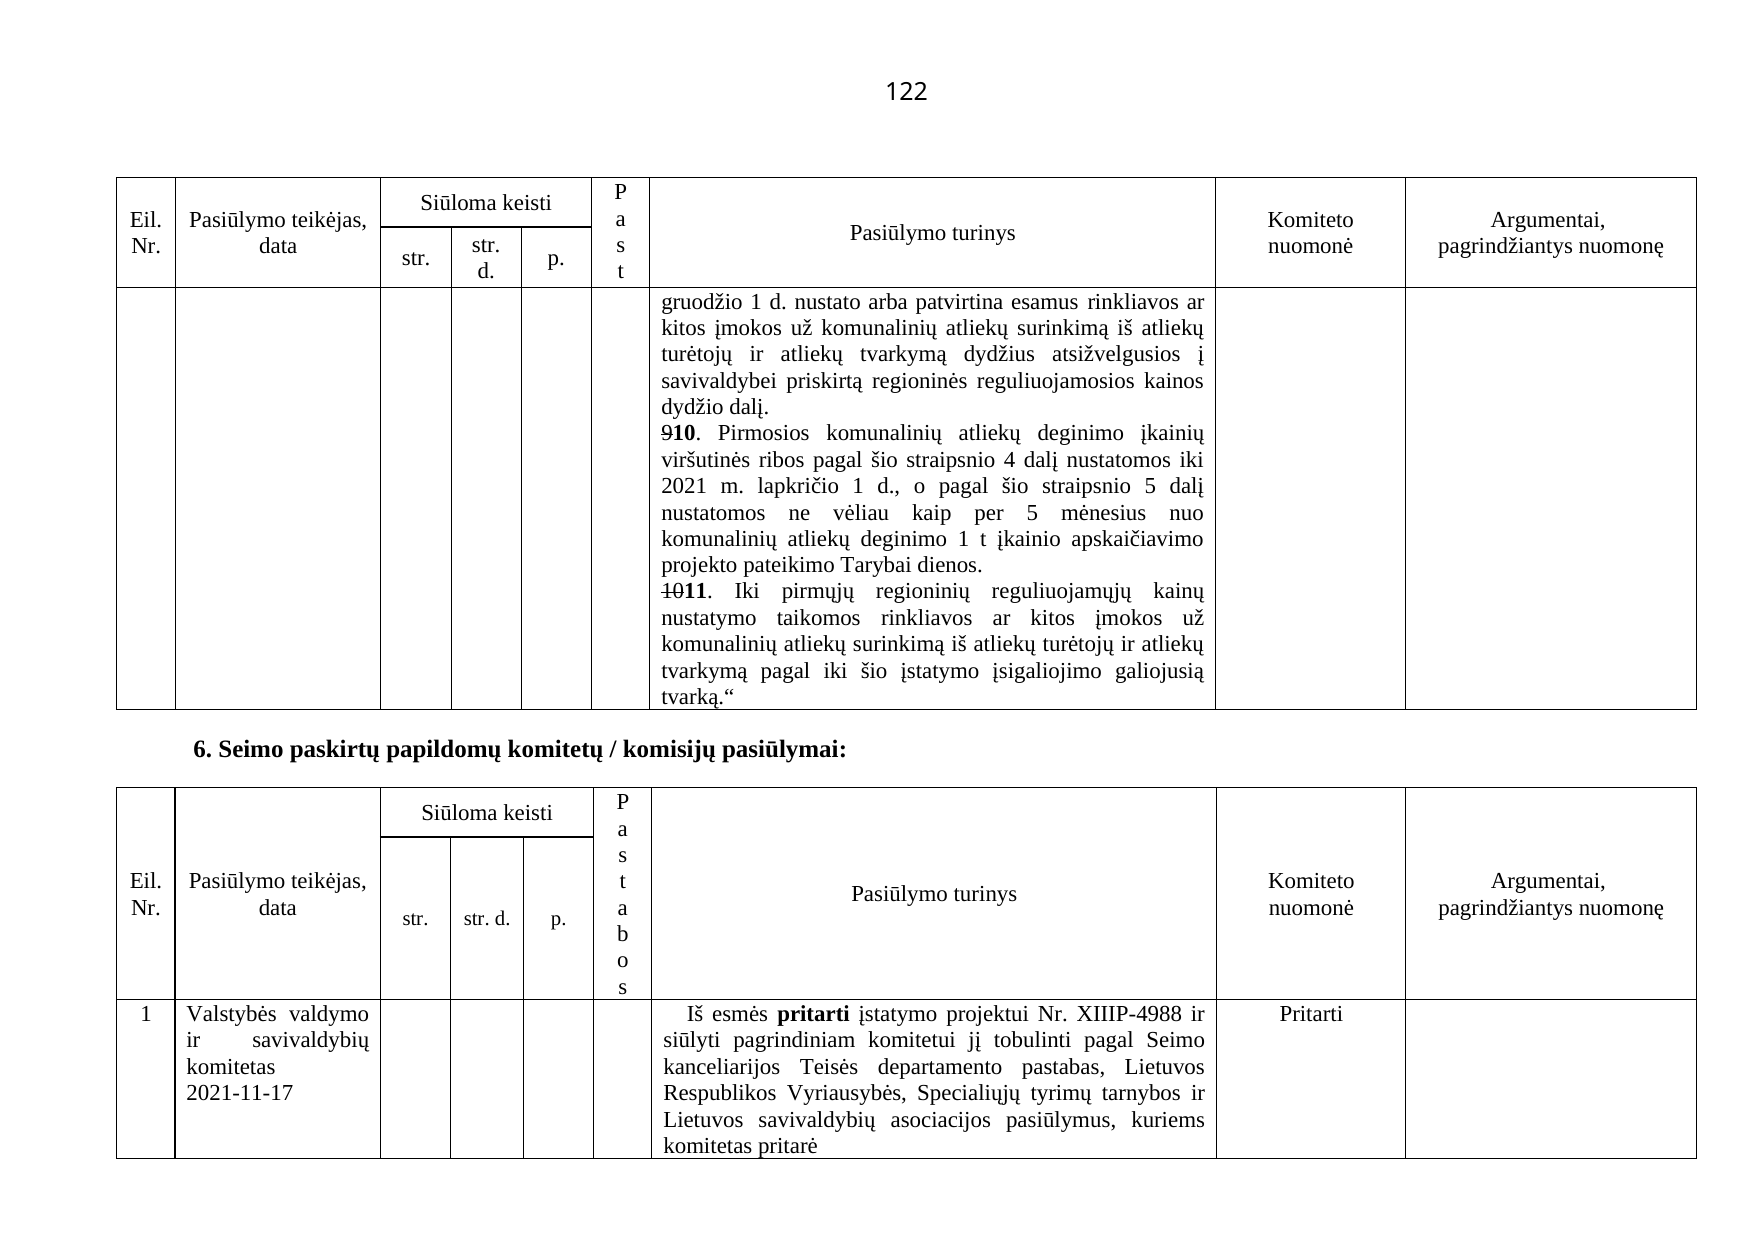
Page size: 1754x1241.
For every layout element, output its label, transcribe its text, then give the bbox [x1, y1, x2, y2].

table_header Pastabos [594, 788, 651, 999]
table_header Argumentai, pagrindžiantys nuomonę [1406, 178, 1696, 287]
table_header Siūloma keisti [381, 788, 593, 836]
table_header Pasiūlymo turinys [652, 788, 1216, 999]
table_cell Iš esmės pritarti įstatymo projektui Nr. XIIIP-4988 ir siūlyti pagrindiniam komitetui jį tobulinti pagal Seimo kanceliarijos Teisės departamento pastabas, Lietuvos Respublikos Vyriausybės, Specialiųjų tyrimų tarnybos ir Lietuvos savivaldybių asociacijos pasiūlymus, kuriems komitetas pritarė [652, 1000, 1216, 1158]
subtitle 6. Seimo paskirtų papildomų komitetų / komisijų pasiūlymai: [118, 734, 1695, 763]
table_cell gruodžio 1 d. nustato arba patvirtina esamus rinkliavos ar kitos įmokos už komunalinių atliekų surinkimą iš atliekų turėtojų ir atliekų tvarkymą dydžius atsižvelgusios į savivaldybei priskirtą regioninės reguliuojamosios kainos dydžio dalį. 910. Pirmosios komunalinių atliekų deginimo įkainių viršutinės ribos pagal šio straipsnio 4 dalį nustatomos iki 2021 m. lapkričio 1 d., o pagal šio straipsnio 5 dalį nustatomos ne vėliau kaip per 5 mėnesius nuo komunalinių atliekų deginimo 1 t įkainio apskaičiavimo projekto pateikimo Tarybai dienos. 1011. Iki pirmųjų regioninių reguliuojamųjų kainų nustatymo taikomos rinkliavos ar kitos įmokos už komunalinių atliekų surinkimą iš atliekų turėtojų ir atliekų tvarkymą pagal iki šio įstatymo įsigaliojimo galiojusią tvarką.“ [650, 288, 1215, 709]
table_header Pasiūlymo teikėjas, data [176, 788, 380, 999]
table_cell [1216, 288, 1405, 709]
table_cell [381, 1000, 450, 1158]
table_cell [1406, 288, 1696, 709]
table_cell str. d. [452, 228, 521, 287]
table_header Eil. Nr. [117, 178, 175, 287]
table_cell Pritarti [1217, 1000, 1405, 1158]
table_cell [594, 1000, 651, 1158]
table_cell str. [381, 838, 450, 999]
table_header Pastabos [592, 178, 649, 287]
table_header Pasiūlymo turinys [650, 178, 1215, 287]
table_cell str. [381, 228, 451, 287]
table_cell [381, 288, 451, 709]
table_cell p. [522, 228, 591, 287]
table_header Argumentai, pagrindžiantys nuomonę [1406, 788, 1696, 999]
table_header Pasiūlymo teikėjas, data [176, 178, 380, 287]
table_header Komiteto nuomonė [1216, 178, 1405, 287]
table_header Komiteto nuomonė [1217, 788, 1405, 999]
table_cell [452, 288, 521, 709]
table_cell [592, 288, 649, 709]
table_cell [522, 288, 591, 709]
table_cell str. d. [451, 838, 523, 999]
table_header Siūloma keisti [381, 178, 591, 226]
table_header Eil. Nr. [117, 788, 174, 999]
table_cell [117, 288, 175, 709]
table_cell 1 [117, 1000, 174, 1158]
table_cell [451, 1000, 523, 1158]
table_cell [524, 1000, 593, 1158]
table_cell p. [524, 838, 593, 999]
table_cell [1406, 1000, 1696, 1158]
table_cell Valstybės valdymo ir savivaldybių komitetas 2021-11-17 [176, 1000, 380, 1158]
table_cell [176, 288, 380, 709]
